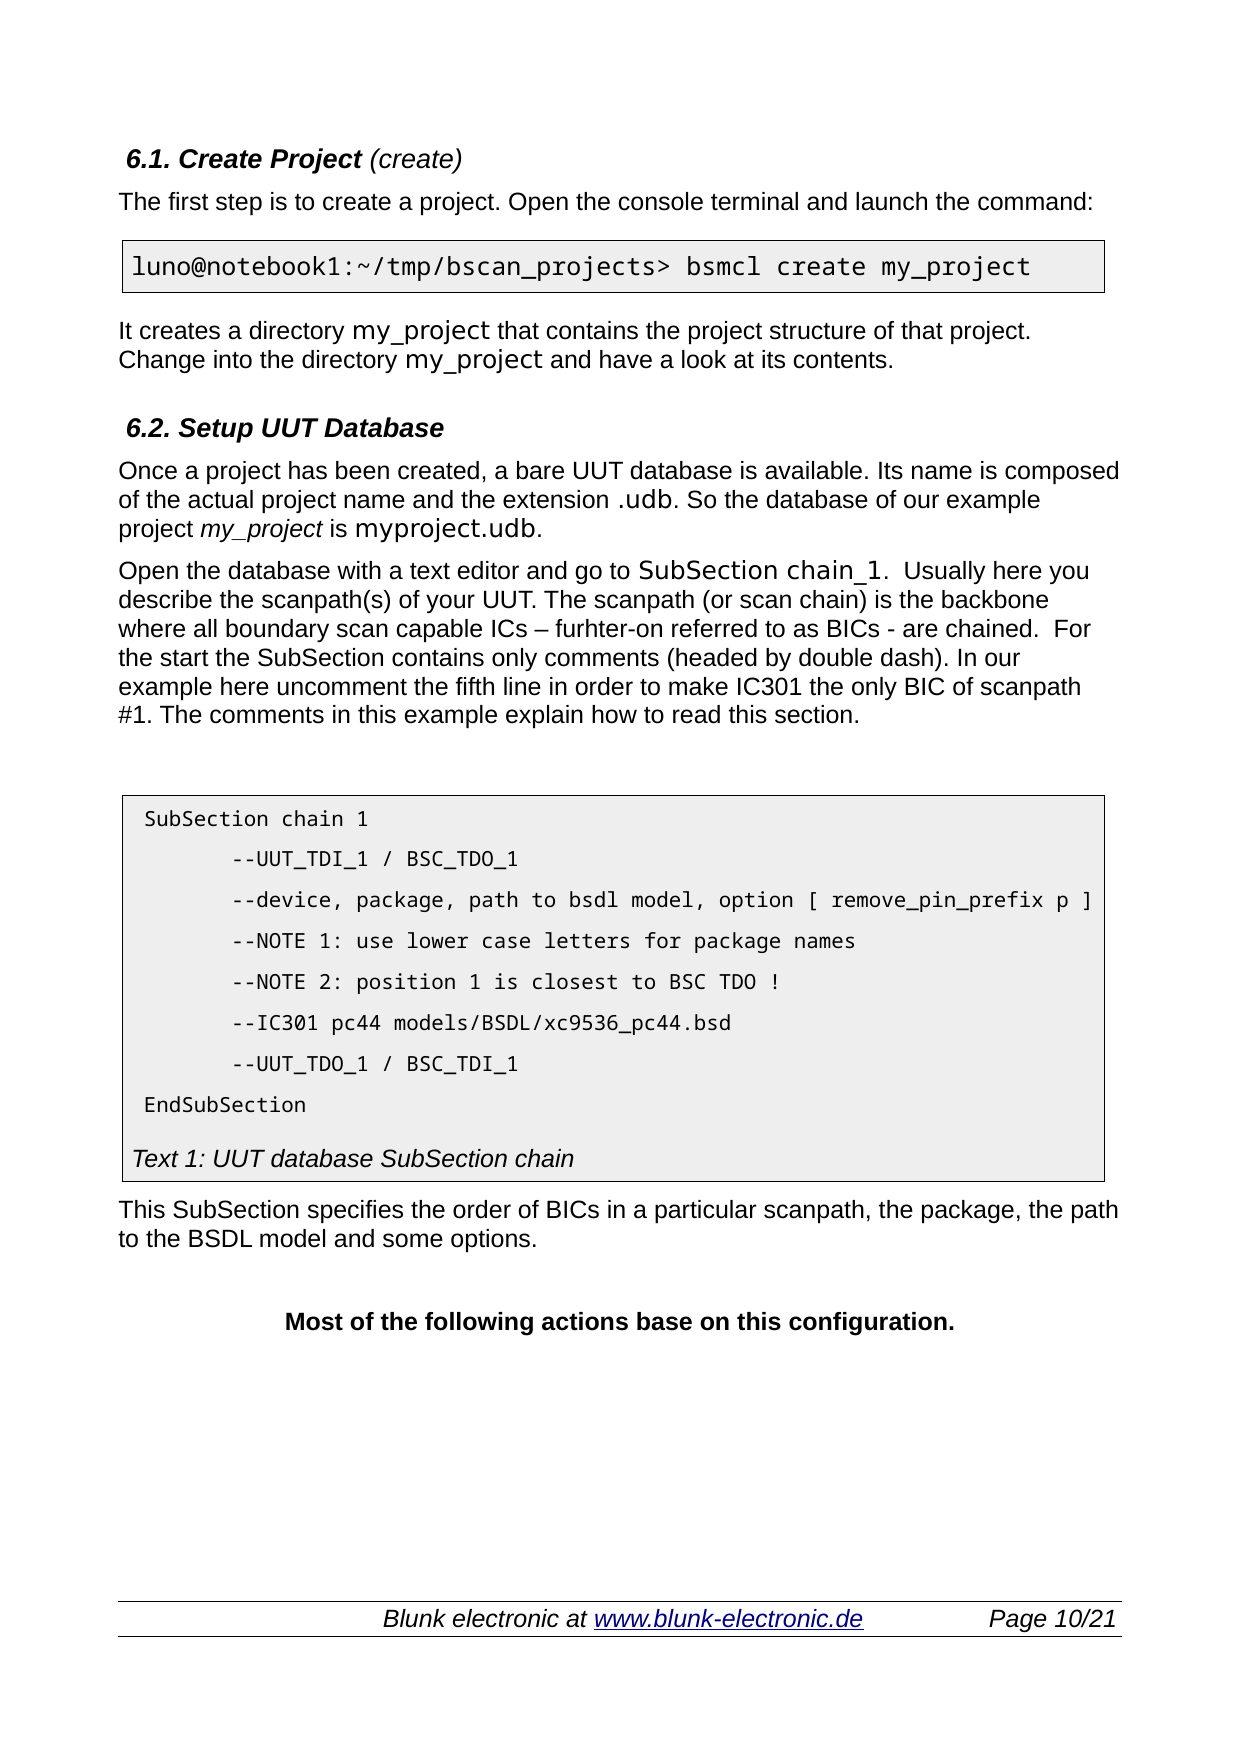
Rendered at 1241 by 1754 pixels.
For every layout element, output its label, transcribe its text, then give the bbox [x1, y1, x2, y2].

text It creates a directory my_project that contains the project structure of that project. Change into the directory my_project and have a look at its contents. [118, 316, 1122, 375]
text The first step is to create a project. Open the console terminal and launch the command: [118, 187, 1122, 216]
subtitle Setup UUT Database [118, 412, 1122, 443]
text SubSection chain 1 [131, 804, 1096, 832]
text --UUT_TDO_1 / BSC_TDI_1 [131, 1049, 1096, 1078]
text --IC301 pc44 models/BSDL/xc9536_pc44.bsd [131, 1008, 1096, 1037]
text --NOTE 2: position 1 is closest to BSC TDO ! [131, 967, 1096, 996]
text --device, package, path to bsdl model, option [ remove_pin_prefix p ] [131, 886, 1096, 914]
text --NOTE 1: use lower case letters for package names [131, 926, 1096, 955]
text EndSubSection [131, 1090, 1096, 1119]
text This SubSection specifies the order of BICs in a particular scanpath, the package, the path to the BSDL model and some options. [118, 1195, 1122, 1253]
subtitle Create Project (create) [118, 143, 1122, 174]
text Once a project has been created, a bare UUT database is available. Its name is composed of the actual project name and the extension .udb. So the database of our example project my_project is myproject.udb. [118, 456, 1122, 543]
text --UUT_TDI_1 / BSC_TDO_1 [131, 844, 1096, 873]
text Open the database with a text editor and go to SubSection chain_1. Usually here you describe the scanpath(s) of your UUT. The scanpath (or scan chain) is the backbone where all boundary scan capable ICs – furhter-on referred to as BICs - are chained. For the start the SubSection contains only comments (headed by double dash). In our example here uncomment the fifth line in order to make IC301 the only BIC of scanpath #1. The comments in this example explain how to read this section. [118, 556, 1122, 729]
text Text 1: UUT database SubSection chain [131, 1144, 1096, 1172]
text Most of the following actions base on this configuration. [118, 1307, 1122, 1335]
text luno@notebook1:~/tmp/bscan_projects> bsmcl create my_project [131, 249, 1096, 283]
